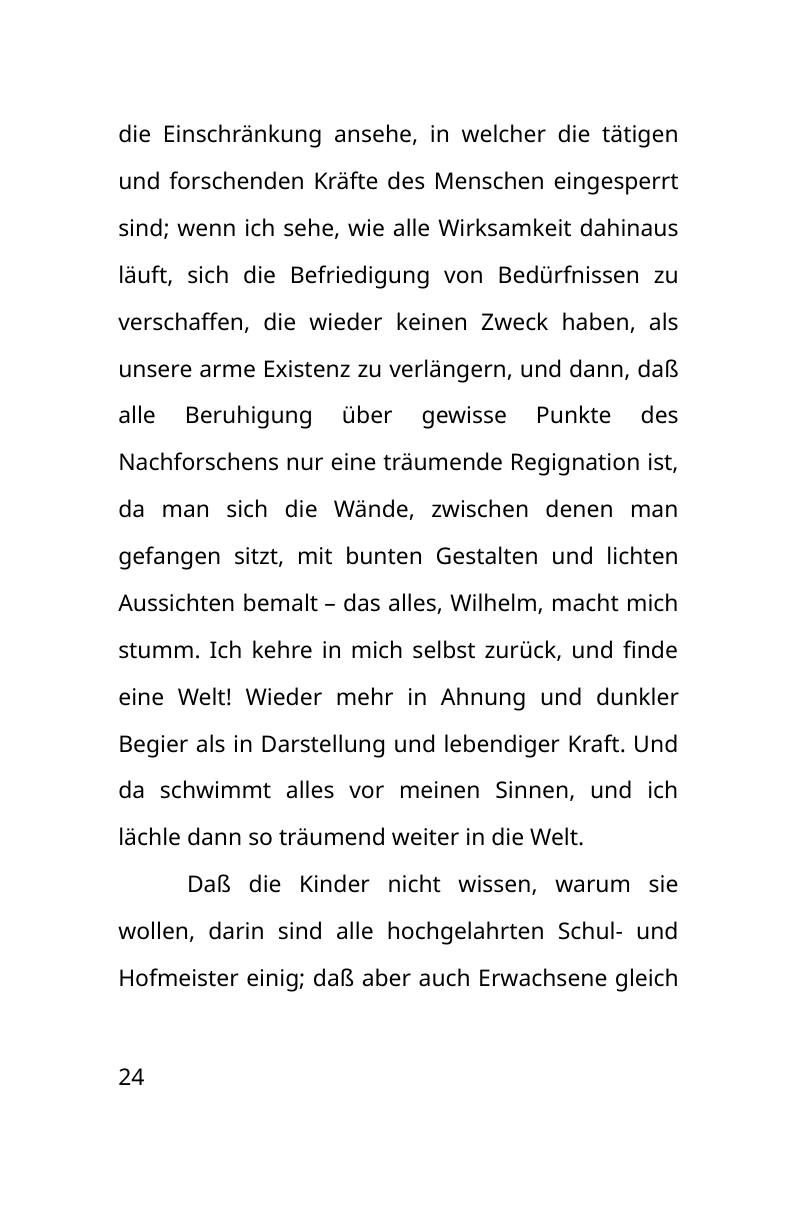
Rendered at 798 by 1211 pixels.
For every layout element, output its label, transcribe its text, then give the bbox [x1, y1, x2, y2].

text Daß die Kinder nicht wissen, warum sie wollen, darin sind alle hochgelahrten Schul- und Hofmeister einig; daß aber auch Erwachsene gleich [118, 868, 679, 993]
text die Einschränkung ansehe, in welcher die tätigen und forschenden Kräfte des Menschen eingesperrt sind; wenn ich sehe, wie alle Wirksamkeit dahinaus läuft, sich die Befriedigung von Bedürfnissen zu verschaffen, die wieder keinen Zweck haben, als unsere arme Existenz zu verlängern, und dann, daß alle Beruhigung über gewisse Punkte des Nachforschens nur eine träumende Regignation ist, da man sich die Wände, zwischen denen man gefangen sitzt, mit bunten Gestalten und lichten Aussichten bemalt – das alles, Wilhelm, macht mich stumm. Ich kehre in mich selbst zurück, und finde eine Welt! Wieder mehr in Ahnung und dunkler Begier als in Darstellung und lebendiger Kraft. Und da schwimmt alles vor meinen Sinnen, und ich lächle dann so träumend weiter in die Welt. [118, 118, 679, 852]
